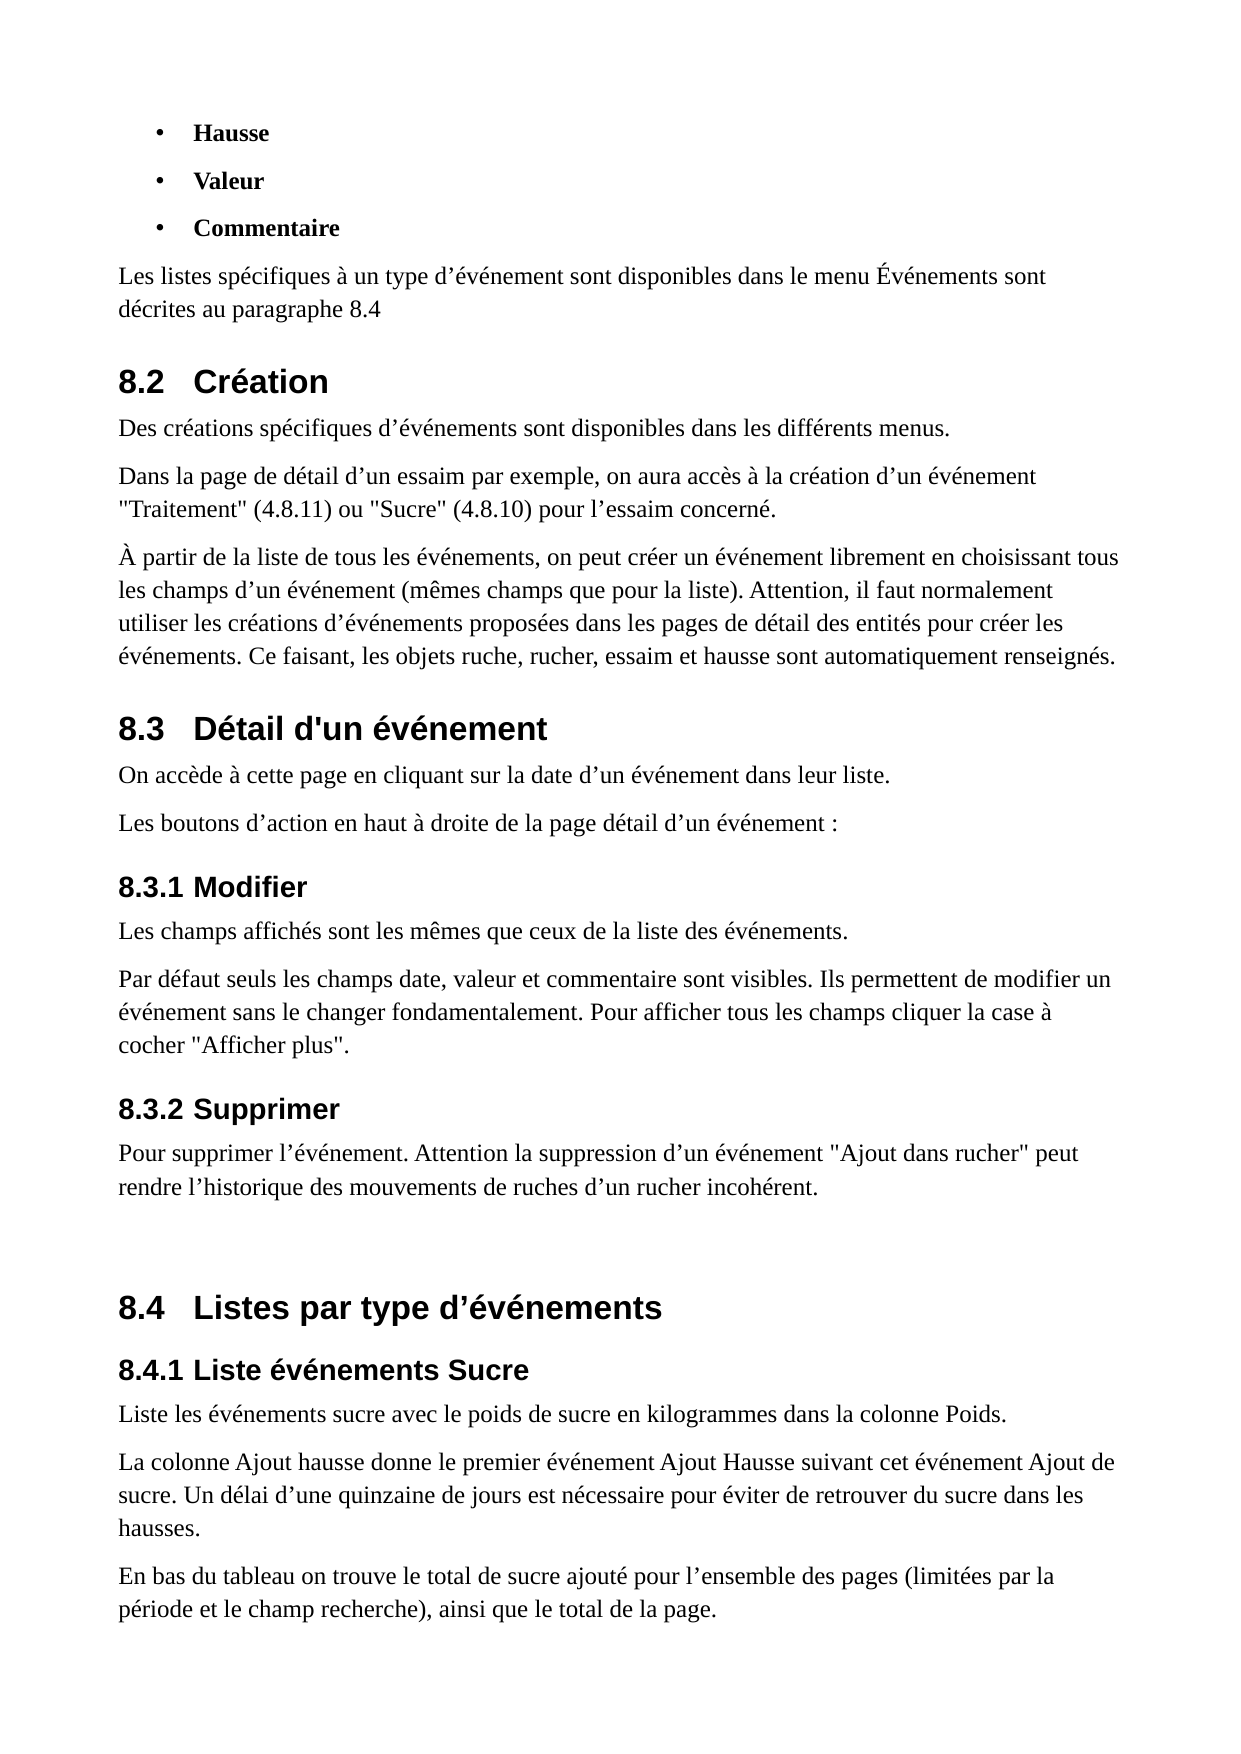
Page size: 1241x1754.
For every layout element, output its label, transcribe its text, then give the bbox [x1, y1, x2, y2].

text Dans la page de détail d’un essaim par exemple, on aura accès à la création d’un événement "Traitement" (4.8.11) ou "Sucre" (4.8.10) pour l’essaim concerné. [118, 461, 1122, 523]
list Valeur [156, 166, 1122, 194]
list Commentaire [156, 213, 1122, 242]
subtitle Supprimer [118, 1092, 1122, 1126]
list Hausse [156, 118, 1122, 147]
subtitle Création [118, 362, 1122, 401]
text Pour supprimer l’événement. Attention la suppression d’un événement "Ajout dans rucher" peut rendre l’historique des mouvements de ruches d’un rucher incohérent. [118, 1138, 1122, 1200]
text Les champs affichés sont les mêmes que ceux de la liste des événements. [118, 916, 1122, 945]
subtitle Modifier [118, 870, 1122, 904]
text Des créations spécifiques d’événements sont disponibles dans les différents menus. [118, 413, 1122, 442]
text À partir de la liste de tous les événements, on peut créer un événement librement en choisissant tous les champs d’un événement (mêmes champs que pour la liste). Attention, il faut normalement utiliser les créations d’événements proposées dans les pages de détail des entités pour créer les événements. Ce faisant, les objets ruche, rucher, essaim et hausse sont automatiquement renseignés. [118, 542, 1122, 669]
text Par défaut seuls les champs date, valeur et commentaire sont visibles. Ils permettent de modifier un événement sans le changer fondamentalement. Pour afficher tous les champs cliquer la case à cocher "Afficher plus". [118, 964, 1122, 1059]
subtitle Listes par type d’événements [118, 1288, 1122, 1326]
text Les boutons d’action en haut à droite de la page détail d’un événement : [118, 808, 1122, 837]
subtitle Détail d'un événement [118, 709, 1122, 748]
text Liste les événements sucre avec le poids de sucre en kilogrammes dans la colonne Poids. [118, 1399, 1122, 1428]
text En bas du tableau on trouve le total de sucre ajouté pour l’ensemble des pages (limitées par la période et le champ recherche), ainsi que le total de la page. [118, 1561, 1122, 1623]
subtitle Liste événements Sucre [118, 1353, 1122, 1387]
text On accède à cette page en cliquant sur la date d’un événement dans leur liste. [118, 760, 1122, 789]
text La colonne Ajout hausse donne le premier événement Ajout Hausse suivant cet événement Ajout de sucre. Un délai d’une quinzaine de jours est nécessaire pour éviter de retrouver du sucre dans les hausses. [118, 1447, 1122, 1542]
text Les listes spécifiques à un type d’événement sont disponibles dans le menu Événements sont décrites au paragraphe 8.4 [118, 261, 1122, 323]
